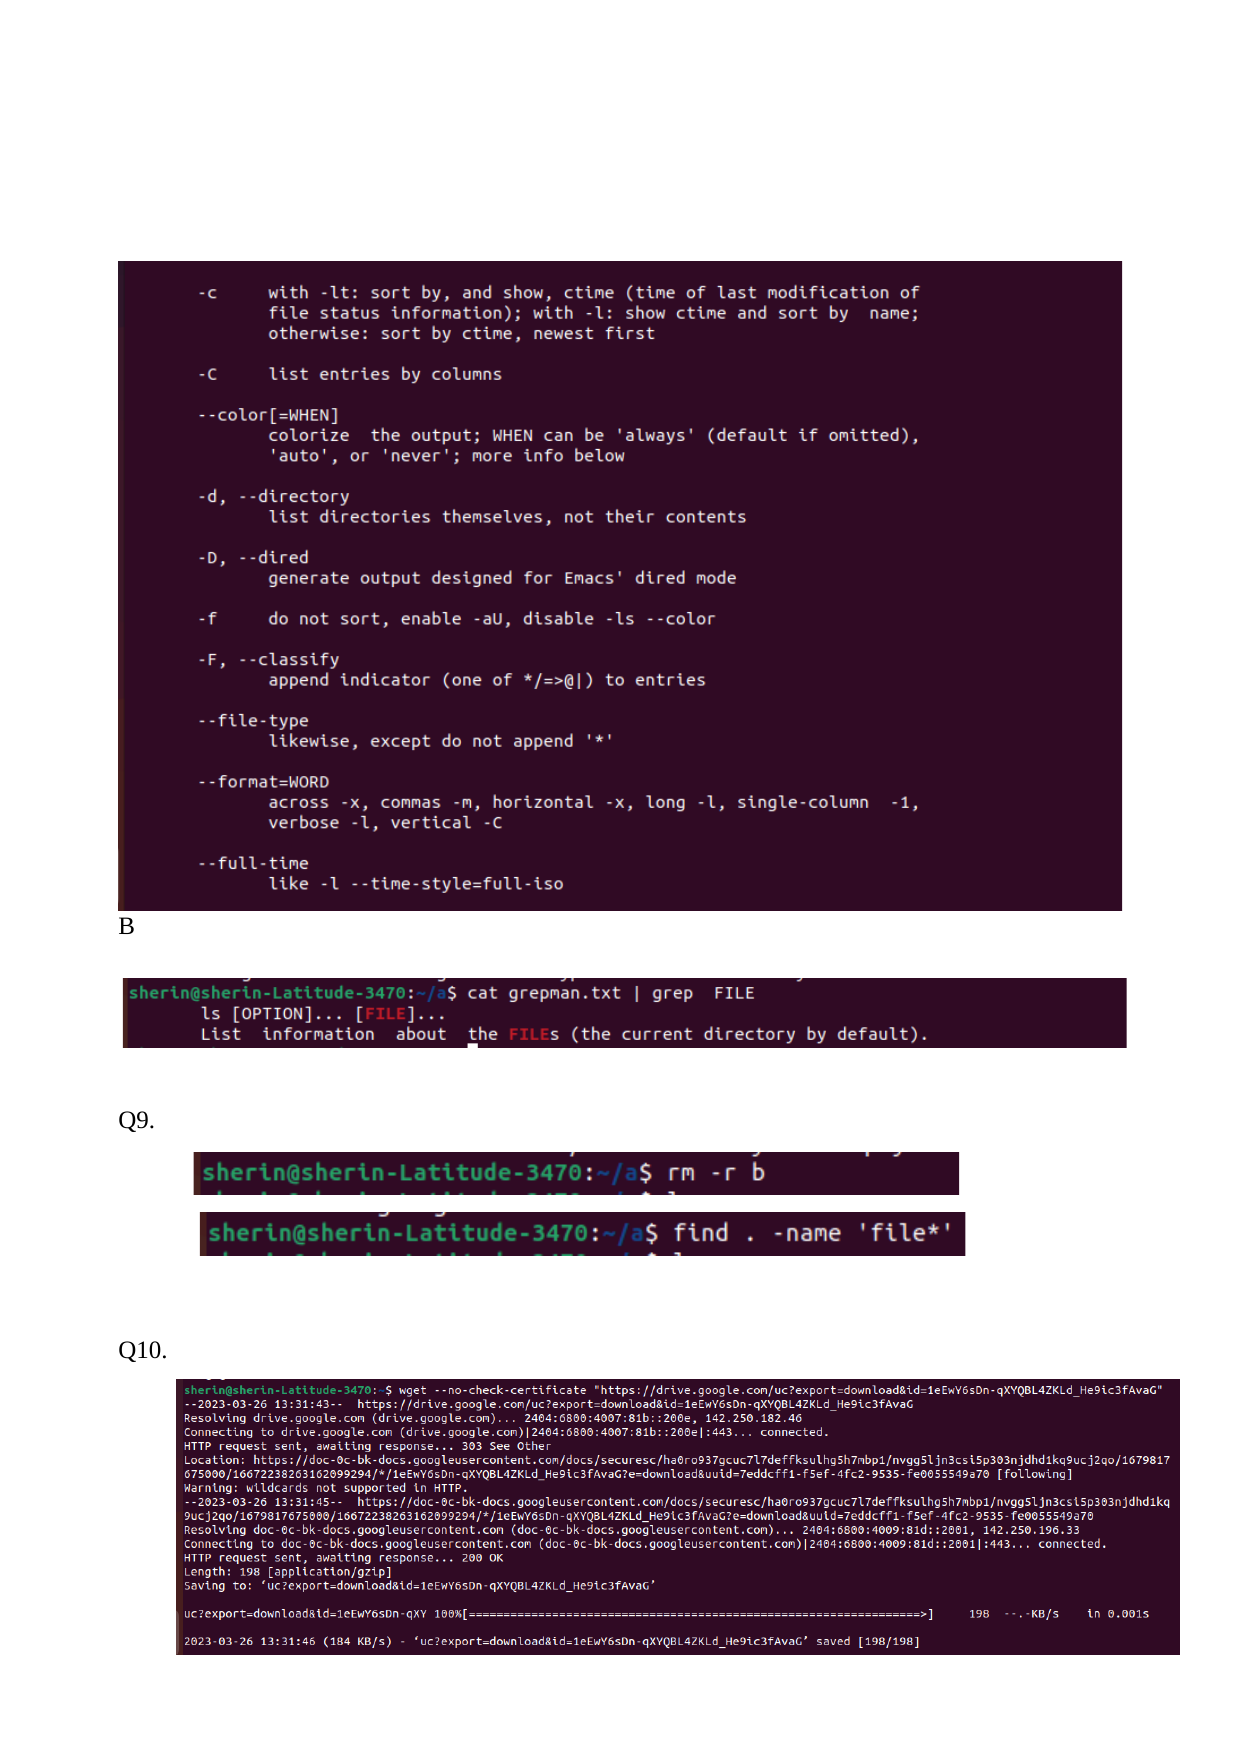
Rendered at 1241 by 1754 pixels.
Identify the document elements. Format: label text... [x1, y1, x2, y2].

text Q9. [118, 1105, 1122, 1134]
picture [122, 978, 1127, 1048]
text B [118, 911, 1122, 939]
picture [118, 261, 1123, 911]
picture [199, 1212, 966, 1256]
picture [176, 1379, 1180, 1655]
text Q10. [118, 1335, 1122, 1364]
picture [193, 1152, 960, 1195]
